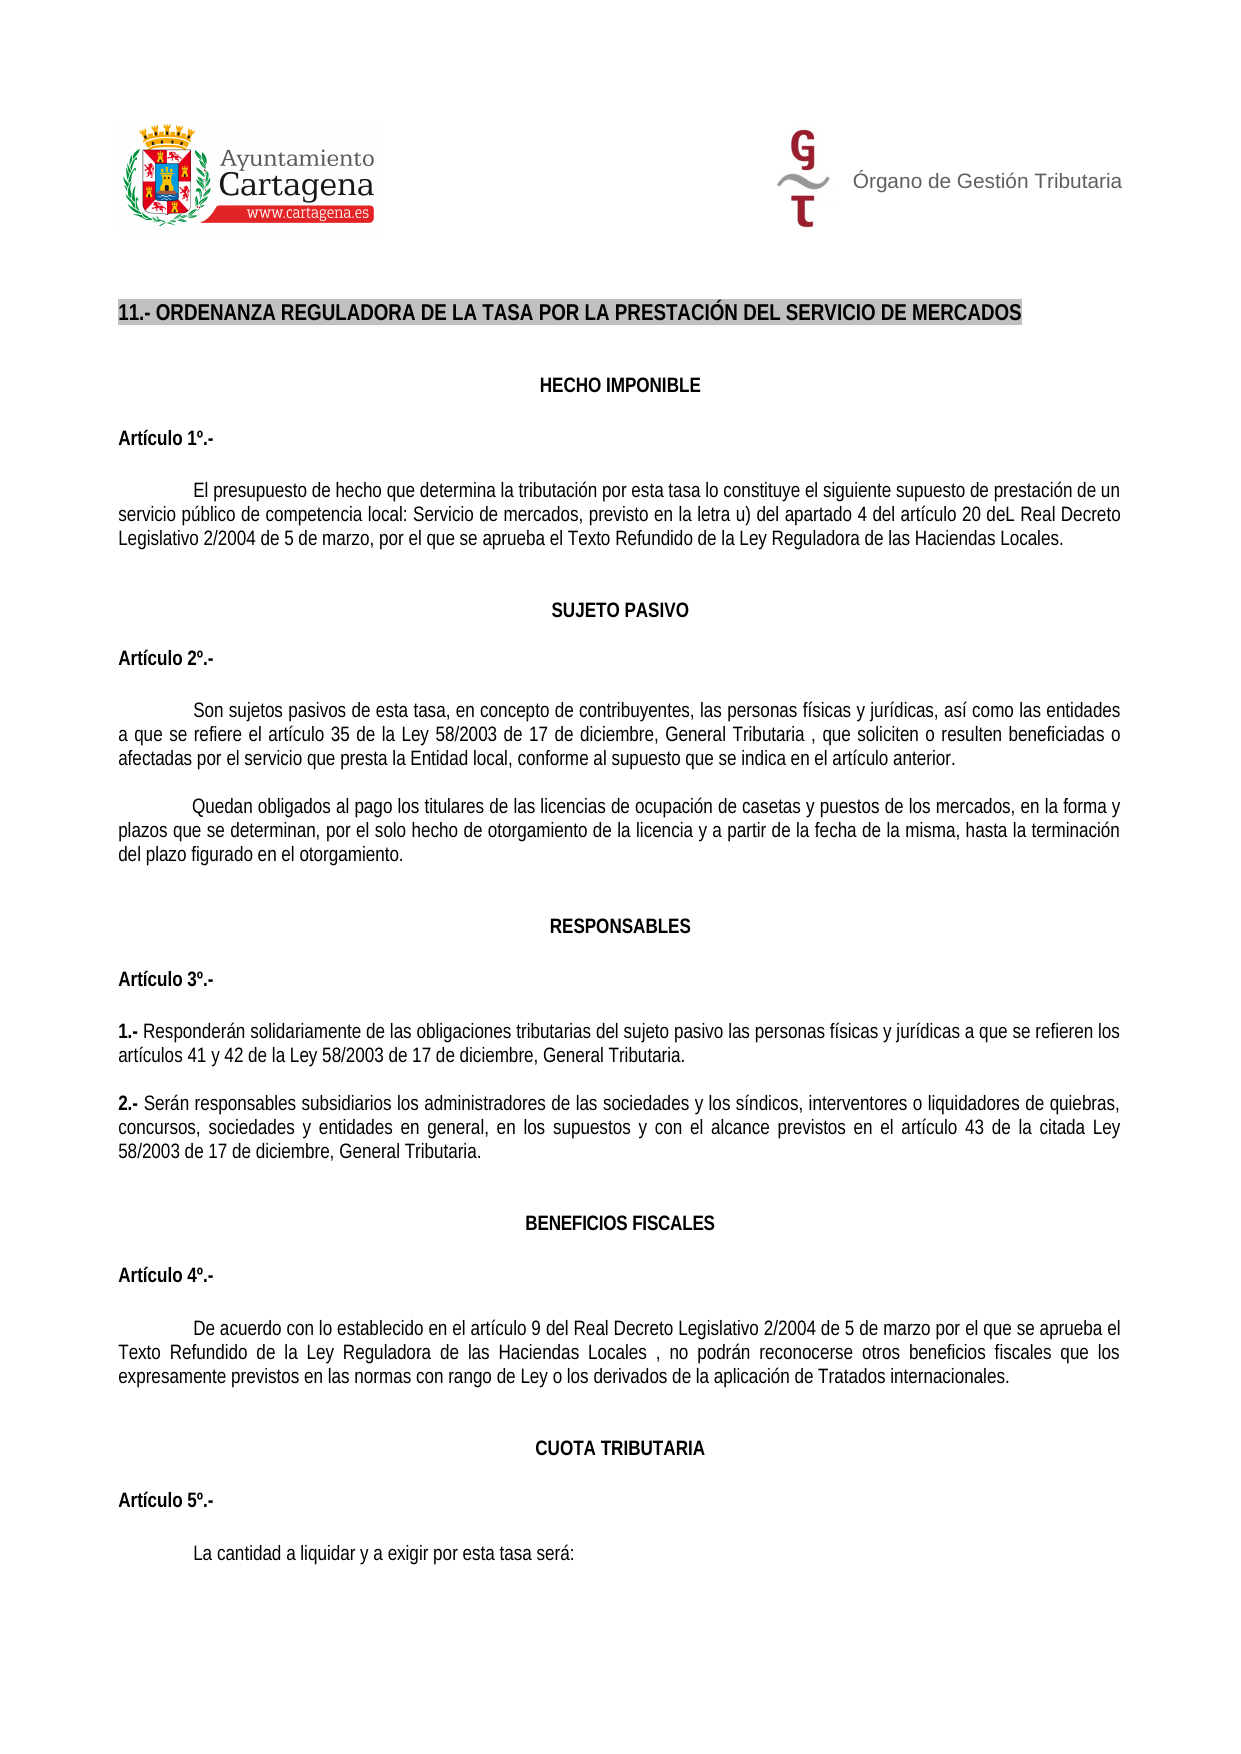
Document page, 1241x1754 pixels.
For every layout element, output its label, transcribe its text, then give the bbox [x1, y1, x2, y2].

text 1.- Responderán solidariamente de las obligaciones tributarias del sujeto pasivo las personas físicas y jurídicas a que se refieren los artículos 41 y 42 de la Ley 58/2003 de 17 de diciembre, General Tributaria. [118, 1019, 1122, 1067]
subtitle HECHO IMPONIBLE [118, 373, 1122, 397]
text Quedan obligados al pago los titulares de las licencias de ocupación de casetas y puestos de los mercados, en la forma y plazos que se determinan, por el solo hecho de otorgamiento de la licencia y a partir de la fecha de la misma, hasta la terminación del plazo figurado en el otorgamiento. [118, 794, 1122, 866]
text La cantidad a liquidar y a exigir por esta tasa será: [118, 1541, 1122, 1565]
text De acuerdo con lo establecido en el artículo 9 del Real Decreto Legislativo 2/2004 de 5 de marzo por el que se aprueba el Texto Refundido de la Ley Reguladora de las Haciendas Locales , no podrán reconocerse otros beneficios fiscales que los expresamente previstos en las normas con rango de Ley o los derivados de la aplicación de Tratados internacionales. [118, 1316, 1122, 1388]
text Artículo 2º.- [118, 646, 1122, 670]
text 2.- Serán responsables subsidiarios los administradores de las sociedades y los síndicos, interventores o liquidadores de quiebras, concursos, sociedades y entidades en general, en los supuestos y con el alcance previstos en el artículo 43 de la citada Ley 58/2003 de 17 de diciembre, General Tributaria. [118, 1091, 1122, 1163]
subtitle CUOTA TRIBUTARIA [118, 1436, 1122, 1460]
text El presupuesto de hecho que determina la tributación por esta tasa lo constituye el siguiente supuesto de prestación de un servicio público de competencia local: Servicio de mercados, previsto en la letra u) del apartado 4 del artículo 20 deL Real Decreto Legislativo 2/2004 de 5 de marzo, por el que se aprueba el Texto Refundido de la Ley Reguladora de las Haciendas Locales. [118, 478, 1122, 550]
text Son sujetos pasivos de esta tasa, en concepto de contribuyentes, las personas físicas y jurídicas, así como las entidades a que se refiere el artículo 35 de la Ley 58/2003 de 17 de diciembre, General Tributaria , que soliciten o resulten beneficiadas o afectadas por el servicio que presta la Entidad local, conforme al supuesto que se indica en el artículo anterior. [118, 698, 1122, 770]
text Artículo 5º.- [118, 1488, 1122, 1512]
text Artículo 1º.- [118, 425, 1122, 449]
text Artículo 3º.- [118, 967, 1122, 991]
text 11.- ORDENANZA REGULADORA DE LA TASA POR LA PRESTACIÓN DEL SERVICIO DE MERCADOS [118, 298, 1122, 325]
subtitle SUJETO PASIVO [118, 598, 1122, 622]
text Artículo 4º.- [118, 1263, 1122, 1287]
picture [117, 119, 379, 236]
subtitle RESPONSABLES [118, 914, 1122, 938]
subtitle BENEFICIOS FISCALES [118, 1211, 1122, 1235]
